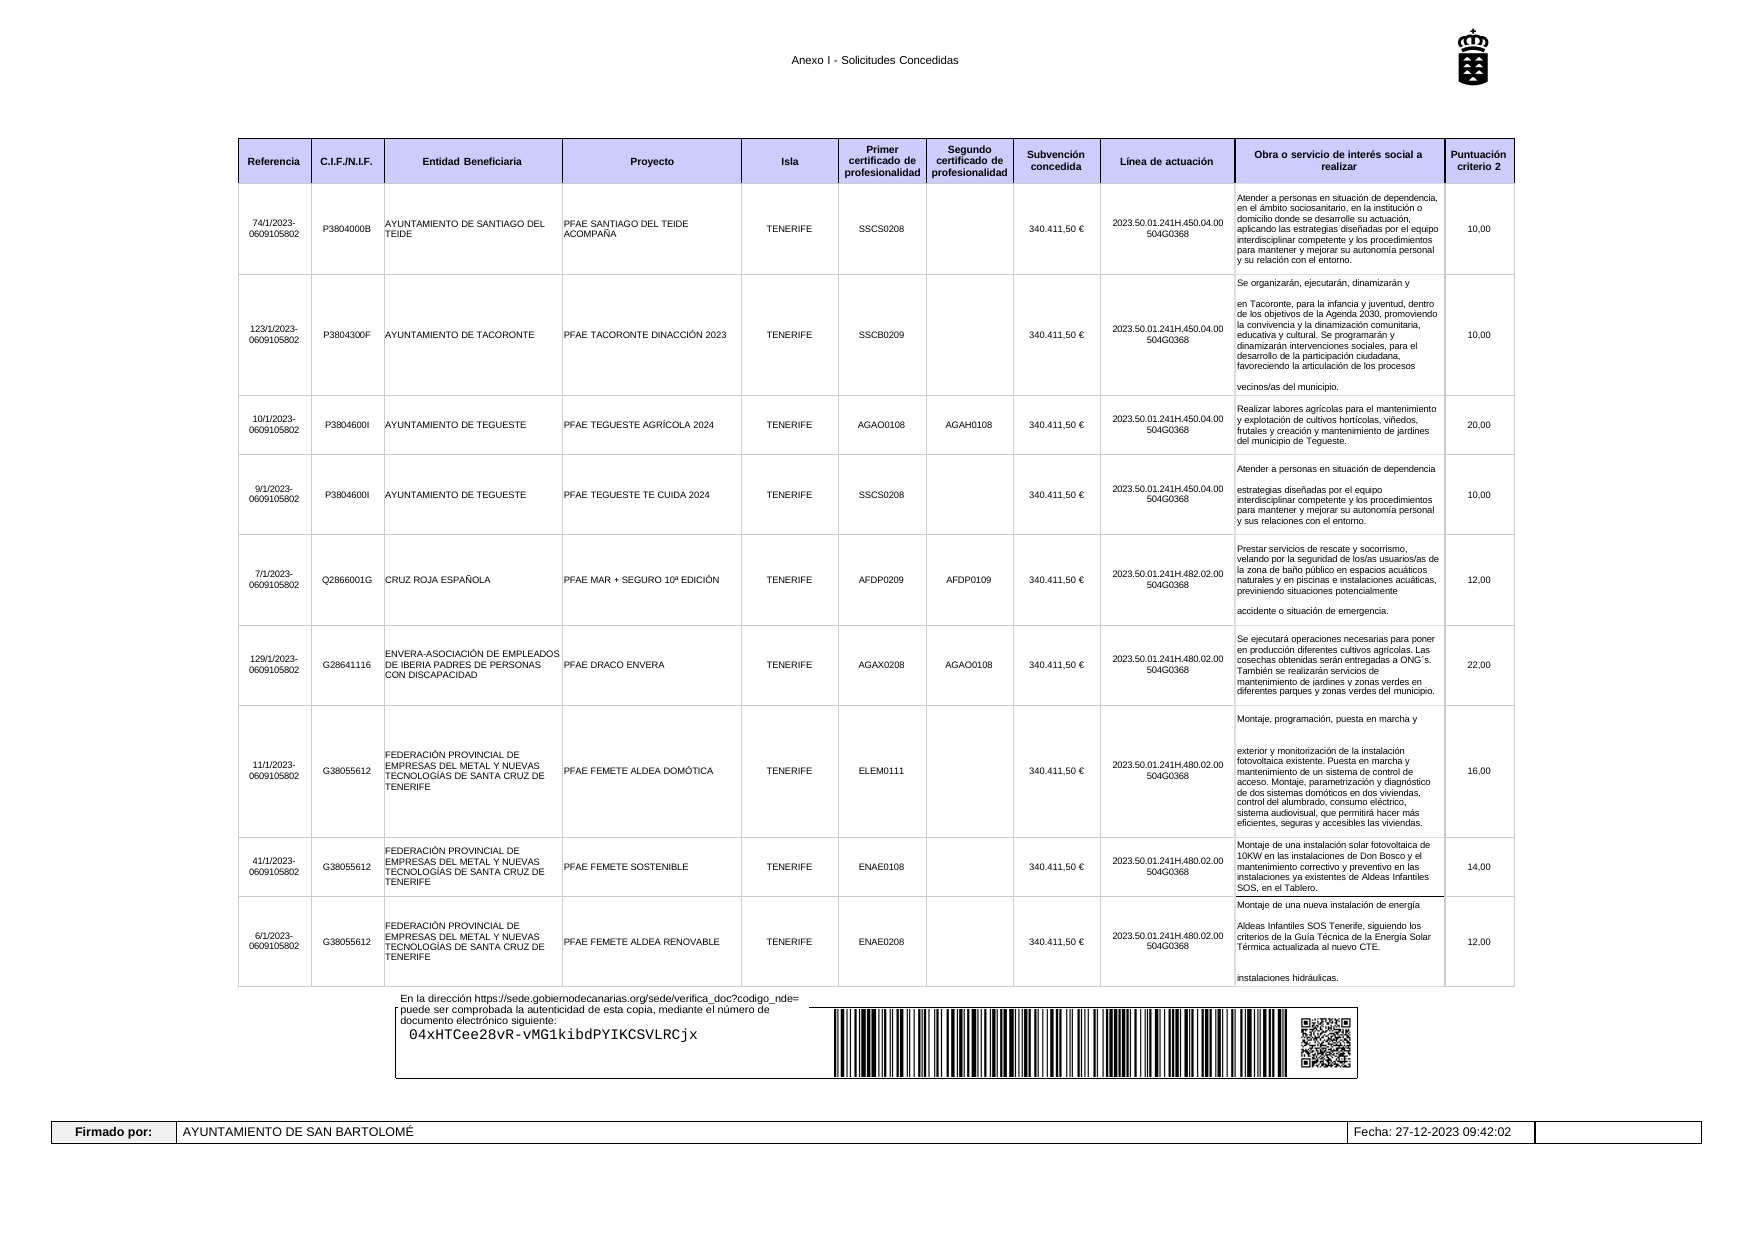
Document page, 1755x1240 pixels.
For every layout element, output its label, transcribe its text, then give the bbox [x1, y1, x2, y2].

table_cell 2023.50.01.241H.480.02.00 504G0368 [1101, 897, 1234, 986]
table_cell TENERIFE [742, 838, 838, 896]
table_cell ENVERA-ASOCIACIÓN DE EMPLEADOS DE IBERIA PADRES DE PERSONAS CON DISCAPACIDAD [385, 626, 562, 704]
table_cell FEDERACIÓN PROVINCIAL DE EMPRESAS DEL METAL Y NUEVAS TECNOLOGÍAS DE SANTA CRUZ DE TENERIFE [385, 838, 562, 896]
table_cell TENERIFE [385, 952, 562, 986]
table_cell 2023.50.01.241H.450.04.00 504G0368 [1101, 275, 1234, 395]
table_cell [1236, 735, 1444, 745]
table_header Subvención concedida [1014, 139, 1100, 183]
table_cell PFAE MAR + SEGURO 10ª EDICIÓN [563, 535, 741, 624]
table_cell 2023.50.01.241H.450.04.00 504G0368 [1101, 396, 1234, 454]
table_cell PFAE TEGUESTE TE CUIDA 2024 [563, 455, 741, 534]
table_cell P3804600I [312, 455, 384, 534]
table_cell y explotación de cultivos hortícolas, viñedos, frutales y creación y mantenimiento de jardines [1236, 415, 1444, 435]
table_cell 2023.50.01.241H.482.02.00 504G0368 [1101, 535, 1234, 624]
table_cell 14,00 [1446, 838, 1514, 896]
table_cell G38055612 [312, 838, 384, 896]
table_cell del municipio de Tegueste. [1236, 435, 1444, 454]
table_cell TENERIFE [742, 897, 838, 986]
table_cell instalaciones hidráulicas. [1236, 972, 1444, 986]
table_cell PFAE TEGUESTE AGRÍCOLA 2024 [563, 396, 741, 454]
table_cell 10,00 [1446, 184, 1514, 273]
table_cell [927, 184, 1013, 273]
table_cell diferentes parques y zonas verdes del municipio. [1236, 686, 1444, 704]
table_cell 41/1/2023- 0609105802 [239, 838, 311, 896]
table_cell eficientes, seguras y accesibles las viviendas. [1236, 818, 1444, 837]
table_cell TENERIFE [742, 275, 838, 395]
table_cell Montaje de una nueva instalación de energía [1236, 897, 1444, 910]
table_cell 12,00 [1446, 897, 1514, 986]
table_cell G28641116 [312, 626, 384, 704]
table_cell 7/1/2023- 0609105802 [239, 535, 311, 624]
table_cell PFAE TACORONTE DINACCIÓN 2023 [563, 275, 741, 395]
table_header Isla [742, 139, 838, 183]
table_cell [1236, 595, 1444, 606]
table_cell 12,00 [1446, 535, 1514, 624]
table_cell TENERIFE [742, 706, 838, 837]
table_cell PFAE DRACO ENVERA [563, 626, 741, 704]
table_header Fecha: 27-12-2023 09:42:02 [1348, 1122, 1534, 1142]
table_cell [1236, 724, 1444, 734]
table_cell Se ejecutará operaciones necesarias para poner [1236, 626, 1444, 644]
table_cell de los objetivos de la Agenda 2030, promoviendo [1236, 309, 1444, 319]
table_cell TENERIFE [742, 184, 838, 273]
table_cell accidente o situación de emergencia. [1236, 606, 1444, 624]
table_header Entidad Beneficiaria [385, 139, 562, 183]
table_cell 2023.50.01.241H.480.02.00 504G0368 [1101, 838, 1234, 896]
table_header [1536, 1122, 1701, 1142]
table_cell EMPRESAS DEL METAL Y NUEVAS TECNOLOGÍAS DE SANTA CRUZ DE [385, 931, 562, 952]
table_cell Atender a personas en situación de dependencia, [1236, 184, 1444, 203]
table_cell P3804300F [312, 275, 384, 395]
table_cell AGAH0108 [927, 396, 1013, 454]
table_cell AYUNTAMIENTO DE TEGUESTE [385, 455, 562, 534]
table_cell desarrollo de la participación ciudadana, [1236, 350, 1444, 361]
table_cell Realizar labores agrícolas para el mantenimiento [1236, 396, 1444, 414]
table_cell [1236, 952, 1444, 962]
table_cell 340.411,50 € [1014, 535, 1100, 624]
table_cell ENAE0108 [839, 838, 926, 896]
table_cell 129/1/2023- 0609105802 [239, 626, 311, 704]
table_cell SSCS0208 [839, 455, 926, 534]
table_cell AYUNTAMIENTO DE TACORONTE [385, 275, 562, 395]
table_cell PFAE FEMETE ALDEA RENOVABLE [563, 897, 741, 986]
table_cell 340.411,50 € [1014, 184, 1100, 273]
table_cell AGAX0208 [839, 626, 926, 704]
table_cell Atender a personas en situación de dependencia [1236, 455, 1444, 474]
table_header Línea de actuación [1101, 139, 1234, 183]
table_cell [1236, 910, 1444, 920]
table_cell G38055612 [312, 706, 384, 837]
table_cell favoreciendo la articulación de los procesos [1236, 361, 1444, 371]
table_cell [927, 455, 1013, 534]
table_cell estrategias diseñadas por el equipo interdisciplinar competente y los procedimientos [1236, 484, 1444, 505]
table_cell 10/1/2023- 0609105802 [239, 396, 311, 454]
table_cell la convivencia y la dinamización comunitaria, educativa y cultural. Se programarán y dinamizarán intervenciones sociales, para el [1236, 319, 1444, 350]
table_cell 10,00 [1446, 275, 1514, 395]
table_cell 11/1/2023- 0609105802 [239, 706, 311, 837]
table_cell 20,00 [1446, 396, 1514, 454]
table_cell 10,00 [1446, 455, 1514, 534]
table_header Puntuación criterio 2 [1446, 139, 1514, 183]
table_cell control del alumbrado, consumo eléctrico, [1236, 797, 1444, 807]
table_cell 22,00 [1446, 626, 1514, 704]
table_cell para mantener y mejorar su autonomía personal [1236, 244, 1444, 255]
table_cell P3804600I [312, 396, 384, 454]
table_cell Aldeas Infantiles SOS Tenerife, siguiendo los [1236, 920, 1444, 931]
table_cell 340.411,50 € [1014, 275, 1100, 395]
table_cell AGAO0108 [927, 626, 1013, 704]
table_cell 2023.50.01.241H.480.02.00 504G0368 [1101, 706, 1234, 837]
table_cell Montaje, programación, puesta en marcha y [1236, 706, 1444, 724]
table_cell TENERIFE [742, 535, 838, 624]
table_cell AYUNTAMIENTO DE SANTIAGO DEL TEIDE [385, 184, 562, 273]
table_cell 340.411,50 € [1014, 838, 1100, 896]
table_cell en producción diferentes cultivos agrícolas. Las cosechas obtenidas serán entregadas a ONG´s. También se realizarán servicios de mantenimiento de jardines y zonas verdes en [1236, 644, 1444, 686]
table_cell G38055612 [312, 897, 384, 986]
table_cell Se organizarán, ejecutarán, dinamizarán y [1236, 275, 1444, 288]
table_cell AFDP0209 [839, 535, 926, 624]
table_header Segundo certificado de profesionalidad [927, 139, 1013, 183]
table_cell CRUZ ROJA ESPAÑOLA [385, 535, 562, 624]
table_cell [1236, 371, 1444, 381]
table_cell TENERIFE [742, 396, 838, 454]
table_cell SSCS0208 [839, 184, 926, 273]
table_cell vecinos/as del municipio. [1236, 381, 1444, 395]
table_cell [1236, 288, 1444, 298]
table_cell 9/1/2023- 0609105802 [239, 455, 311, 534]
table_cell 340.411,50 € [1014, 455, 1100, 534]
table_cell 6/1/2023- 0609105802 [239, 897, 311, 986]
table_cell velando por la seguridad de los/as usuarios/as de [1236, 554, 1444, 564]
table_cell 340.411,50 € [1014, 706, 1100, 837]
table_cell AFDP0109 [927, 535, 1013, 624]
table_cell [927, 838, 1013, 896]
table_header Referencia [239, 139, 311, 183]
table_header AYUNTAMIENTO DE SAN BARTOLOMÉ [177, 1122, 1347, 1142]
table_header Primer certificado de profesionalidad [839, 139, 926, 183]
table_cell en Tacoronte, para la infancia y juventud, dentro [1236, 298, 1444, 309]
table_cell y su relación con el entorno. [1236, 255, 1444, 273]
table_cell [927, 706, 1013, 837]
table_header Obra o servicio de interés social a realizar [1236, 139, 1444, 183]
table_cell 16,00 [1446, 706, 1514, 837]
table_cell PFAE FEMETE SOSTENIBLE [563, 838, 741, 896]
table_cell exterior y monitorización de la instalación fotovoltaica existente. Puesta en marcha y mantenimiento de un sistema de control de acceso. Montaje, parametrización y diagnóstico de dos sistemas domóticos en dos viviendas, [1236, 745, 1444, 797]
table_cell PFAE SANTIAGO DEL TEIDE ACOMPAÑA [563, 184, 741, 273]
table_cell PFAE FEMETE ALDEA DOMÓTICA [563, 706, 741, 837]
table_cell ELEM0111 [839, 706, 926, 837]
table_cell SSCB0209 [839, 275, 926, 395]
table_cell 123/1/2023- 0609105802 [239, 275, 311, 395]
table_cell Montaje de una instalación solar fotovoltaica de 10KW en las instalaciones de Don Bosco y el mantenimiento correctivo y preventivo en las instalaciones ya existentes de Aldeas Infantiles SOS, en el Tablero. [1236, 838, 1444, 896]
table_cell sistema audiovisual, que permitirá hacer más [1236, 807, 1444, 818]
table_cell criterios de la Guía Técnica de la Energía Solar Térmica actualizada al nuevo CTE. [1236, 931, 1444, 952]
table_cell AYUNTAMIENTO DE TEGUESTE [385, 396, 562, 454]
table_cell 74/1/2023- 0609105802 [239, 184, 311, 273]
table_cell la zona de baño público en espacios acuáticos naturales y en piscinas e instalaciones acuáticas, previniendo situaciones potencialmente [1236, 564, 1444, 595]
table_cell TENERIFE [742, 626, 838, 704]
table_cell [927, 897, 1013, 986]
table_cell para mantener y mejorar su autonomía personal [1236, 505, 1444, 515]
table_cell en el ámbito sociosanitario, en la institución o [1236, 203, 1444, 213]
table_cell 2023.50.01.241H.450.04.00 504G0368 [1101, 184, 1234, 273]
table_cell [1236, 962, 1444, 972]
table_cell TENERIFE [742, 455, 838, 534]
table_cell ENAE0208 [839, 897, 926, 986]
table_cell 2023.50.01.241H.450.04.00 504G0368 [1101, 455, 1234, 534]
table_cell domicilio donde se desarrolle su actuación, aplicando las estrategias diseñadas por el equipo interdisciplinar competente y los procedimientos [1236, 213, 1444, 244]
table_cell FEDERACIÓN PROVINCIAL DE EMPRESAS DEL METAL Y NUEVAS TECNOLOGÍAS DE SANTA CRUZ DE TENERIFE [385, 706, 562, 837]
table_cell P3804000B [312, 184, 384, 273]
table_cell y sus relaciones con el entorno. [1236, 515, 1444, 534]
table_cell FEDERACIÓN PROVINCIAL DE [385, 897, 562, 931]
table_cell [927, 275, 1013, 395]
table_cell Q2866001G [312, 535, 384, 624]
table_cell [1236, 474, 1444, 484]
table_cell 340.411,50 € [1014, 897, 1100, 986]
table_header Proyecto [563, 139, 741, 183]
table_header Firmado por: [52, 1122, 176, 1142]
table_header C.I.F./N.I.F. [312, 139, 384, 183]
table_cell AGAO0108 [839, 396, 926, 454]
table_cell 340.411,50 € [1014, 626, 1100, 704]
table_cell 2023.50.01.241H.480.02.00 504G0368 [1101, 626, 1234, 704]
table_cell 340.411,50 € [1014, 396, 1100, 454]
table_cell Prestar servicios de rescate y socorrismo, [1236, 535, 1444, 554]
